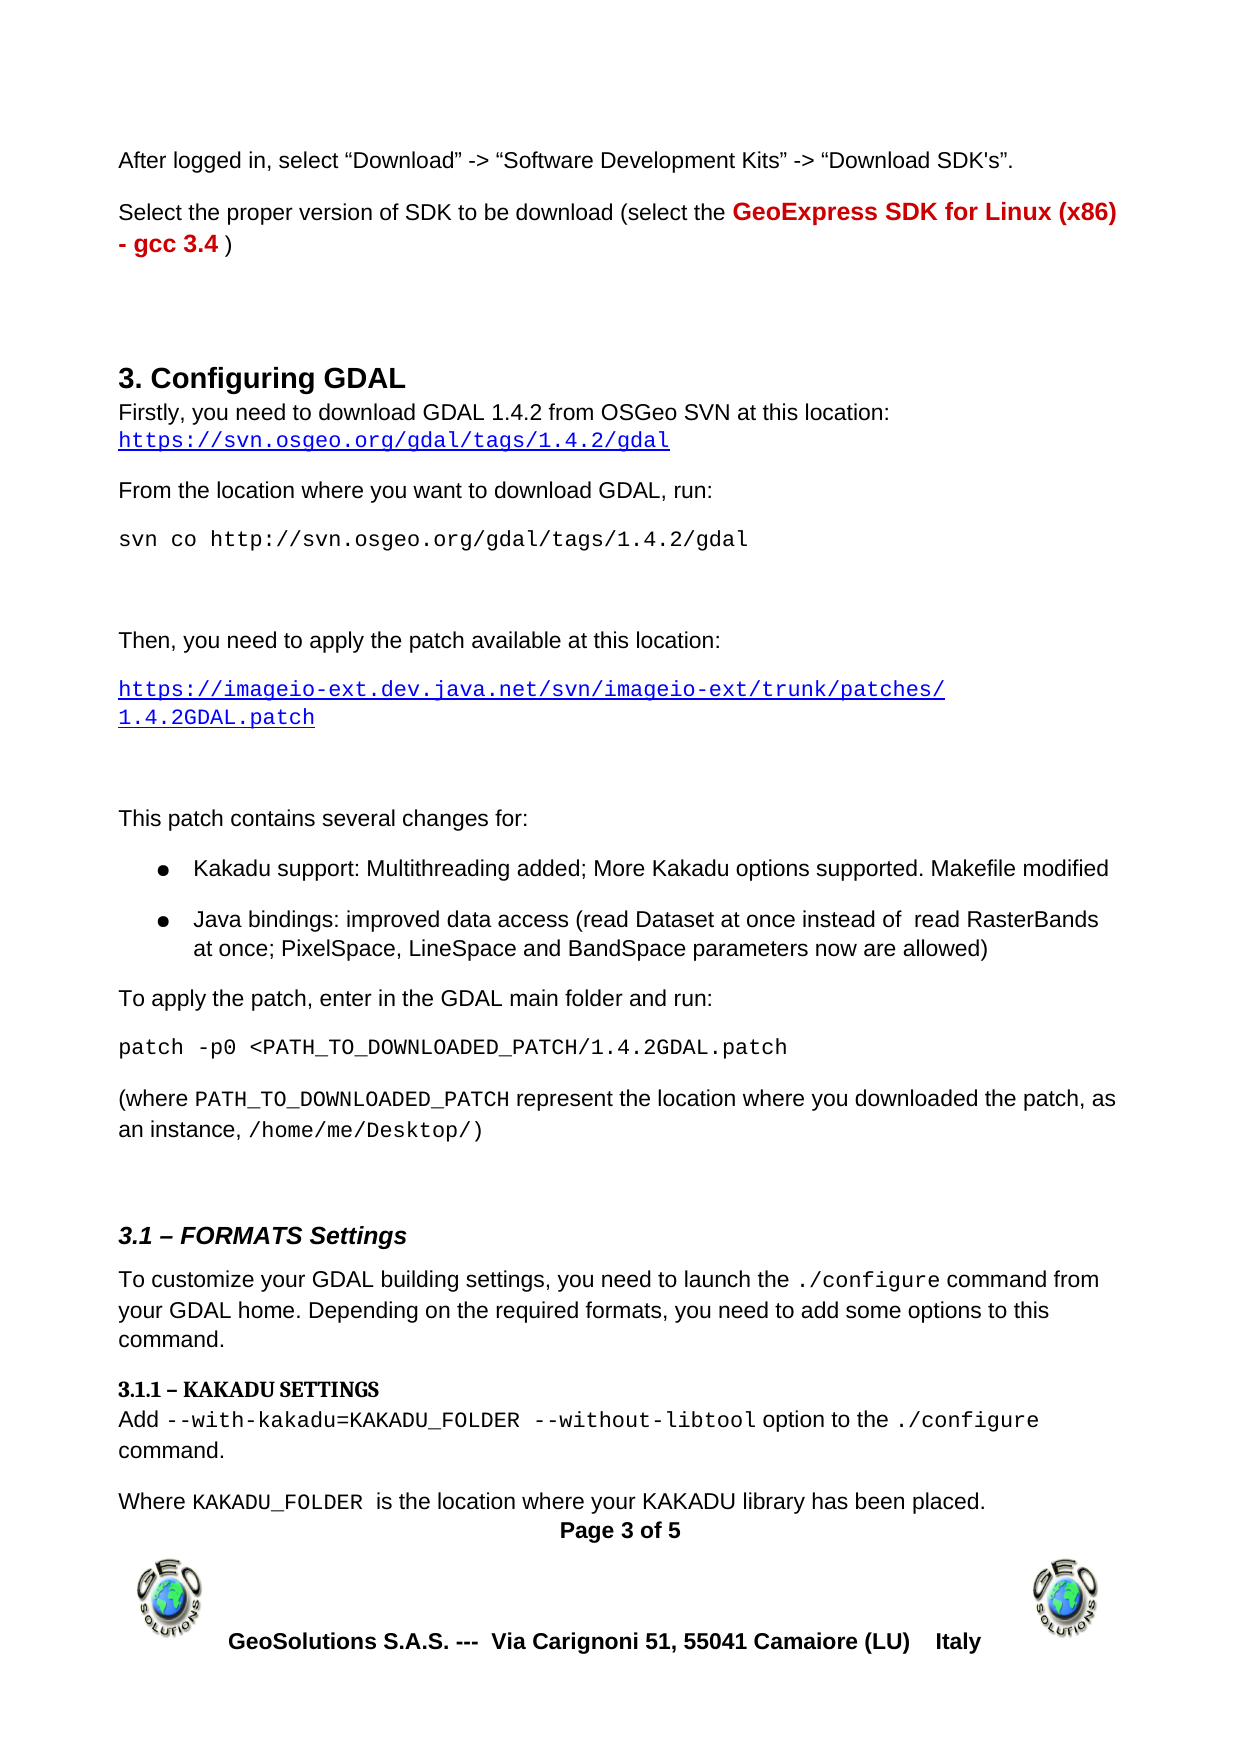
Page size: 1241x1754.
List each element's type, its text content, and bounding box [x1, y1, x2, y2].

text Select the proper version of SDK to be download (select the GeoExpress SDK for Linux (x86) - gcc 3.4 ) [118, 198, 1122, 258]
text svn co http://svn.osgeo.org/gdal/tags/1.4.2/gdal [118, 528, 1122, 553]
text patch -p0 <PATH_TO_DOWNLOADED_PATCH/1.4.2GDAL.patch [118, 1036, 1122, 1061]
text Add --with-kakadu=KAKADU_FOLDER --without-libtool option to the ./configure command. [118, 1407, 1122, 1464]
list Kakadu support: Multithreading added; More Kakadu options supported. Makefile modified [156, 856, 1122, 882]
picture [1030, 1552, 1101, 1641]
picture [134, 1552, 205, 1641]
text To apply the patch, enter in the GDAL main folder and run: [118, 986, 1122, 1012]
text https://imageio-ext.dev.java.net/svn/imageio-ext/trunk/patches/1.4.2GDAL.patch [118, 678, 1122, 731]
text Firstly, you need to download GDAL 1.4.2 from OSGeo SVN at this location: https://svn.osgeo.org/gdal/tags/1.4.2/gdal [118, 399, 1122, 454]
list Java bindings: improved data access (read Dataset at once instead of read RasterBands at once; PixelSpace, LineSpace and BandSpace parameters now are allowed) [156, 906, 1122, 961]
text This patch contains several changes for: [118, 806, 1122, 832]
text (where PATH_TO_DOWNLOADED_PATCH represent the location where you downloaded the patch, as an instance, /home/me/Desktop/) [118, 1085, 1122, 1144]
text To customize your GDAL building settings, you need to launch the ./configure command from your GDAL home. Depending on the required formats, you need to add some options to this command. [118, 1266, 1122, 1352]
subtitle 3. Configuring GDAL [118, 362, 1122, 395]
text Where KAKADU_FOLDER is the location where your KAKADU library has been placed. [118, 1488, 1122, 1516]
text From the location where you want to download GDAL, run: [118, 478, 1122, 504]
subtitle 3.1.1 – KAKADU SETTINGS [118, 1377, 1122, 1403]
text Then, you need to apply the patch available at this location: [118, 628, 1122, 653]
text After logged in, select “Download” -> “Software Development Kits” -> “Download SDK's”. [118, 148, 1122, 173]
subtitle 3.1 – FORMATS Settings [118, 1222, 1122, 1250]
